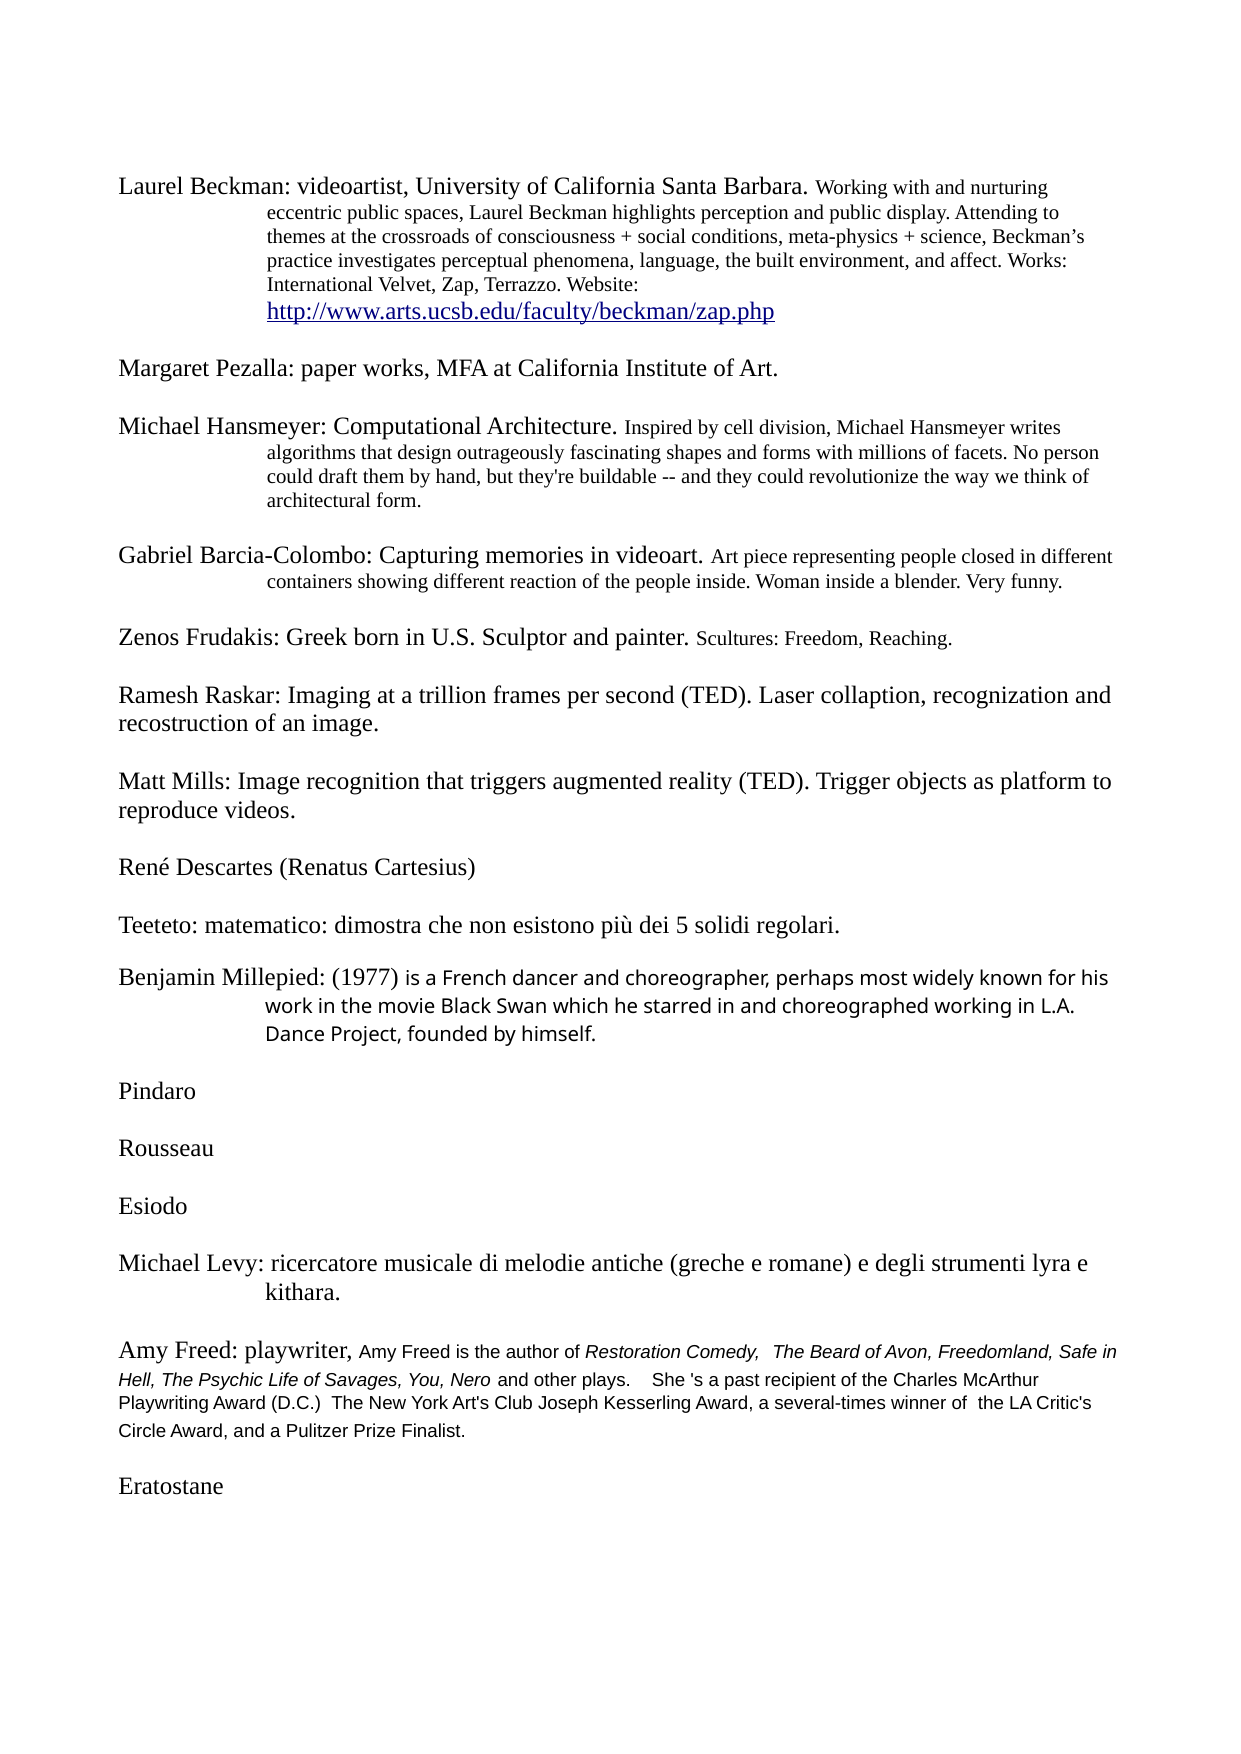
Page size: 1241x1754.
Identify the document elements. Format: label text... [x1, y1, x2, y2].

text Gabriel Barcia-Colombo: Capturing memories in videoart. Art piece representing people closed in different containers showing different reaction of the people inside. Woman inside a blender. Very funny. [118, 541, 1122, 593]
text René Descartes (Renatus Cartesius) [118, 852, 1122, 881]
text Zenos Frudakis: Greek born in U.S. Sculptor and painter. Scultures: Freedom, Reaching. [118, 622, 1122, 651]
text Pindaro [118, 1076, 1122, 1105]
text Ramesh Raskar: Imaging at a trillion frames per second (TED). Laser collaption, recognization and recostruction of an image. [118, 680, 1122, 737]
text Matt Mills: Image recognition that triggers augmented reality (TED). Trigger objects as platform to reproduce videos. [118, 766, 1122, 823]
text Eratostane [118, 1471, 1122, 1500]
text Michael Hansmeyer: Computational Architecture. Inspired by cell division, Michael Hansmeyer writes algorithms that design outrageously fascinating shapes and forms with millions of facets. No person could draft them by hand, but they're buildable -- and they could revolutionize the way we think of architectural form. [118, 411, 1122, 512]
text Benjamin Millepied: (1977) is a French dancer and choreographer, perhaps most widely known for his work in the movie Black Swan which he starred in and choreographed working in L.A. Dance Project, founded by himself. [118, 962, 1122, 1047]
text Margaret Pezalla: paper works, MFA at California Institute of Art. [118, 353, 1122, 382]
text Teeteto: matematico: dimostra che non esistono più dei 5 solidi regolari. [118, 910, 1122, 938]
text Esiodo [118, 1191, 1122, 1220]
text Rousseau [118, 1133, 1122, 1162]
text Laurel Beckman: videoartist, University of California Santa Barbara. Working with and nurturing eccentric public spaces, Laurel Beckman highlights perception and public display. Attending to themes at the crossroads of consciousness + social conditions, meta-physics + science, Beckman’s practice investigates perceptual phenomena, language, the built environment, and affect. Works: International Velvet, Zap, Terrazzo. Website: http://www.arts.ucsb.edu/faculty/beckman/zap.php [118, 171, 1122, 325]
text Michael Levy: ricercatore musicale di melodie antiche (greche e romane) e degli strumenti lyra e kithara. [118, 1248, 1122, 1306]
text Amy Freed: playwriter, Amy Freed is the author of Restoration Comedy, The Beard of Avon, Freedomland, Safe in Hell, The Psychic Life of Savages, You, Nero and other plays. She 's a past recipient of the Charles McArthur Playwriting Award (D.C.) The New York Art's Club Joseph Kesserling Award, a several-times winner of the LA Critic's Circle Award, and a Pulitzer Prize Finalist. [118, 1335, 1122, 1442]
